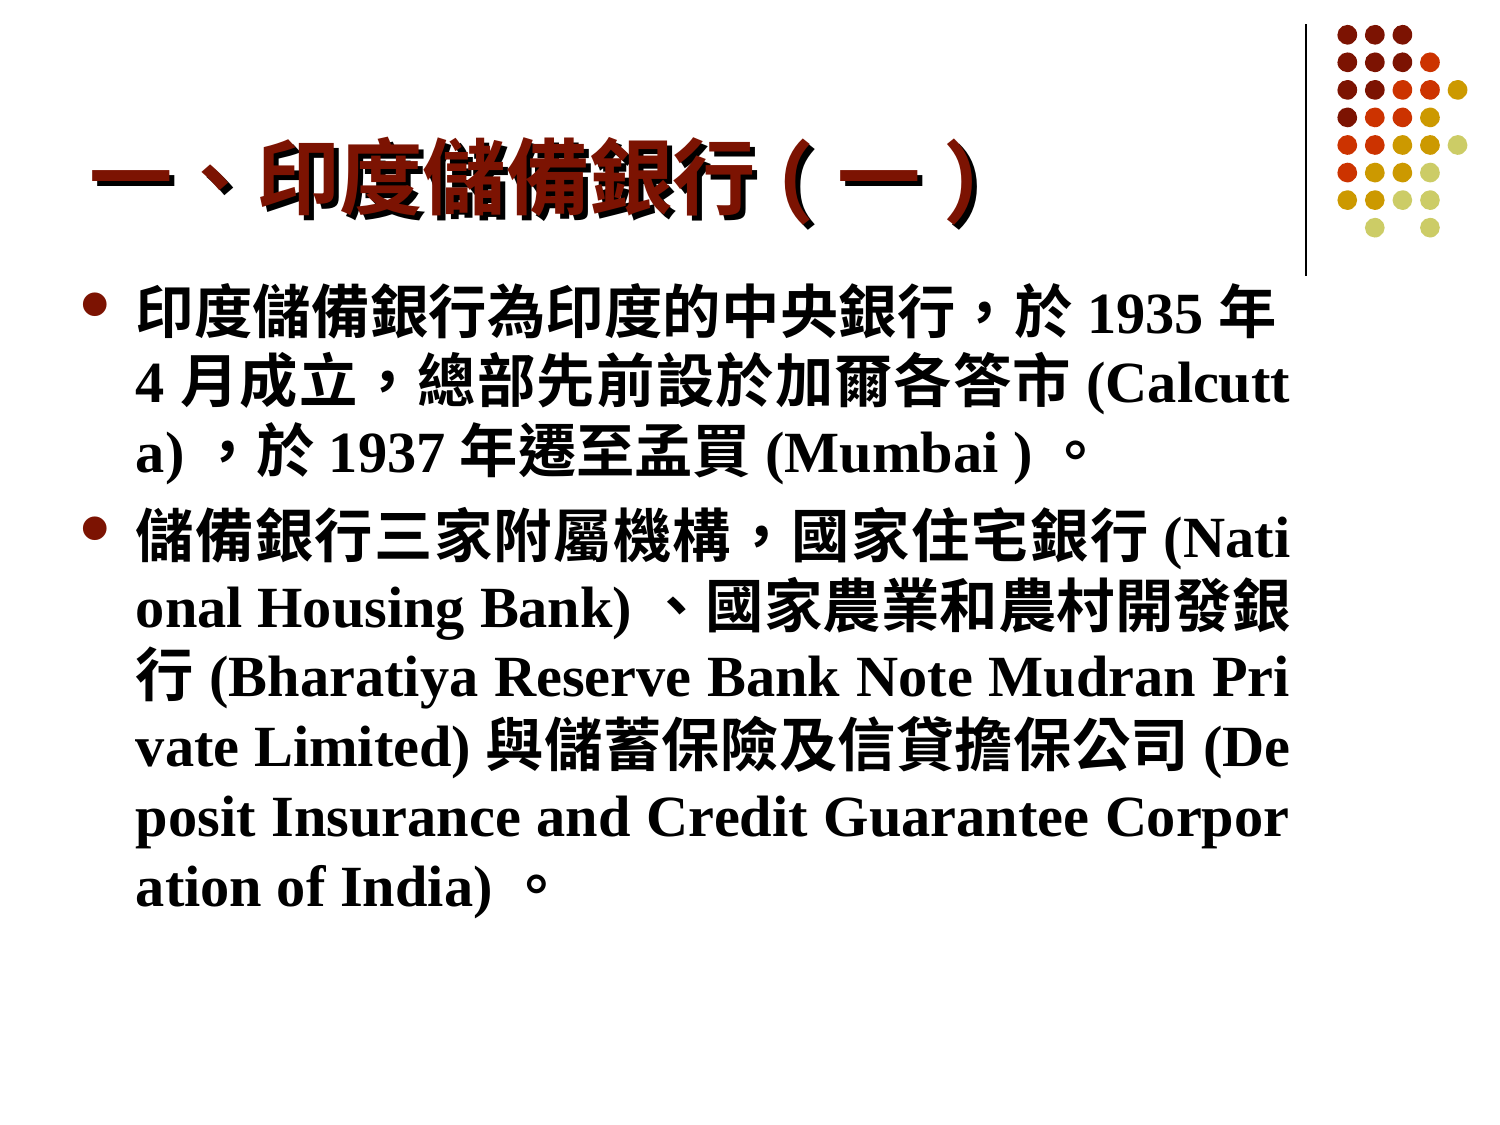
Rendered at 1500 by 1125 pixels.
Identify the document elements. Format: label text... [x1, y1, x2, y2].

list 印度儲備銀行為印度的中央銀行，於1935年4月成立，總部先前設於加爾各答市(Calcutta)，於1937年遷至孟買(Mumbai )。 儲備銀行三家附屬機構，國家住宅銀行(National Housing Bank)、國家農業和農村開發銀行(Bharatiya Reserve Bank Note Mudran Private Limited)與儲蓄保險及信貸擔保公司(Deposit Insurance and Credit Guarantee Corporation of India)。 [64, 267, 1306, 1035]
title 一、印度儲備銀行(一) [74, 20, 1313, 233]
